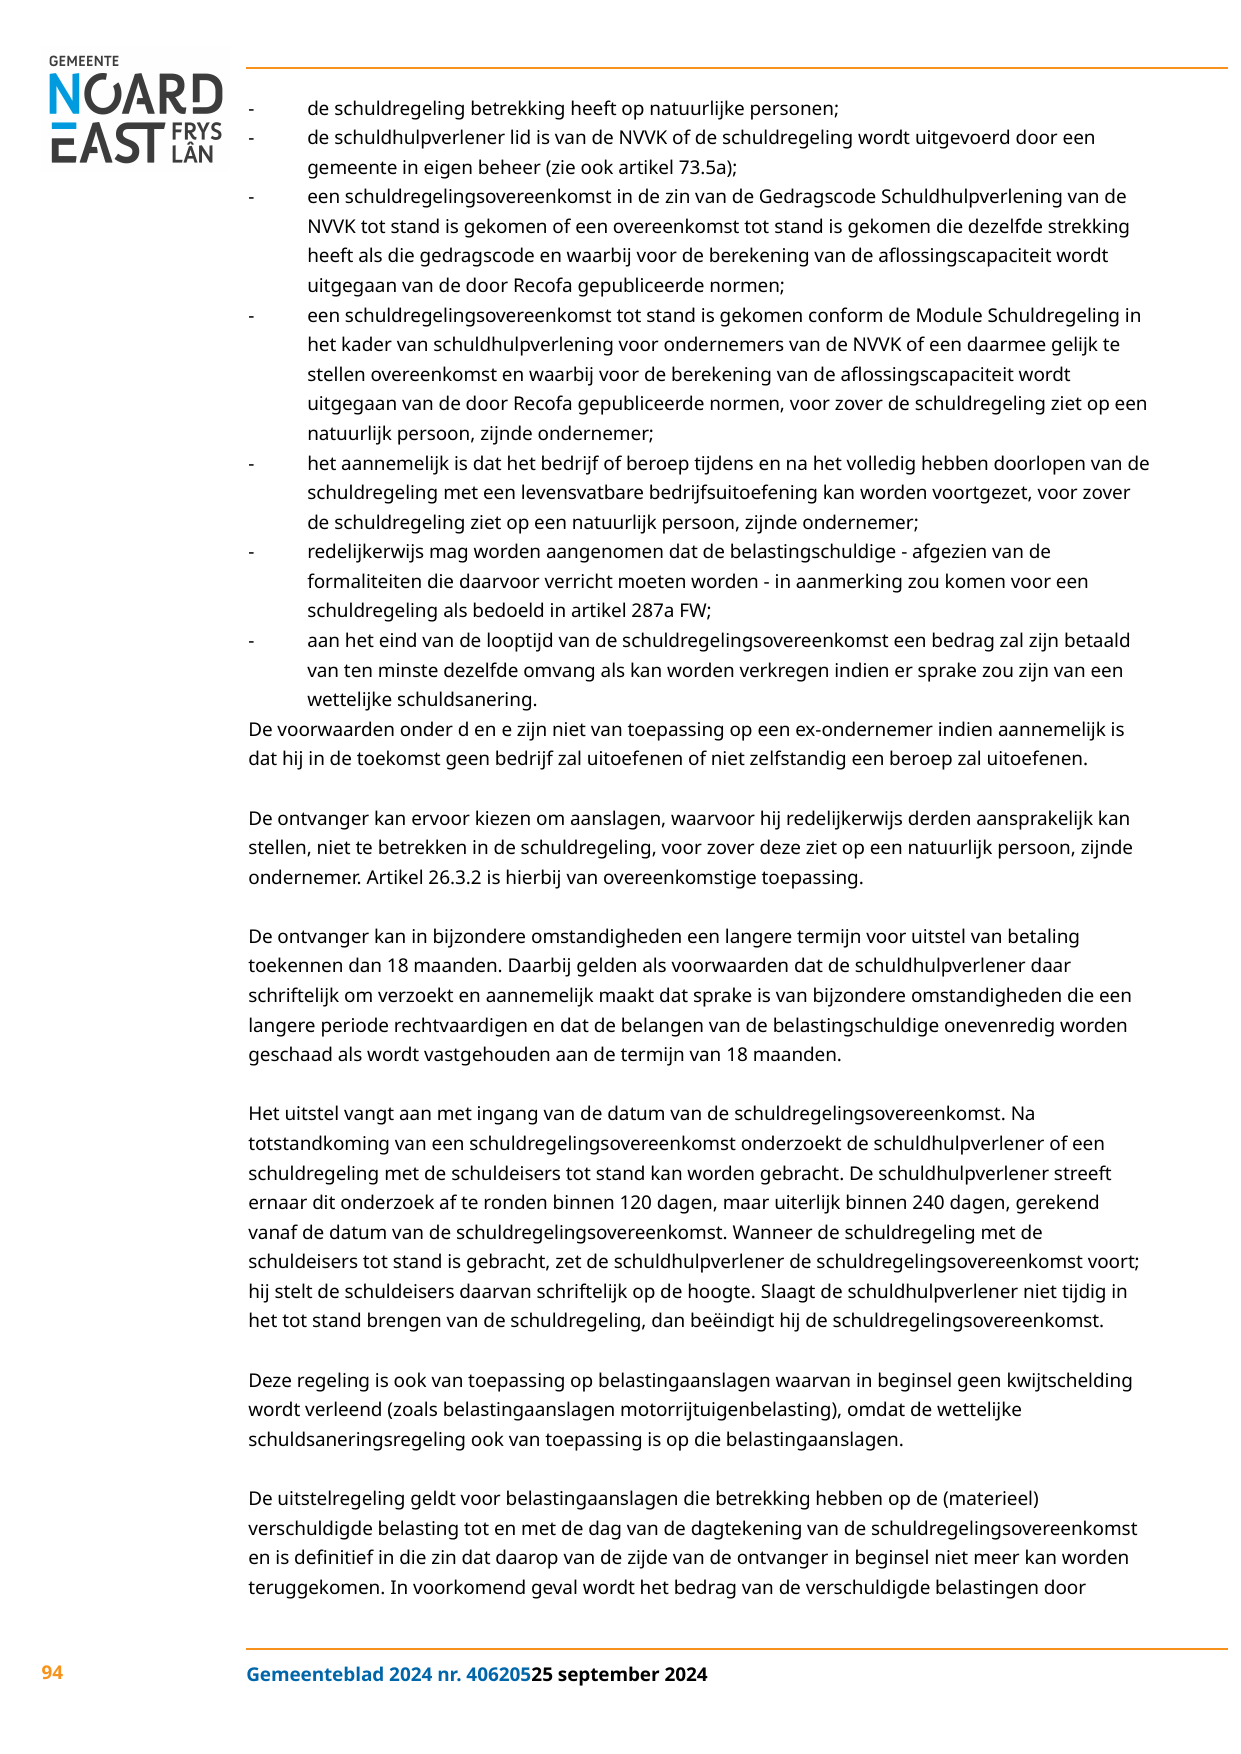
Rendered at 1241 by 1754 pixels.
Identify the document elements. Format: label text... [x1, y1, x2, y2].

text De uitstelregeling geldt voor belastingaanslagen die betrekking hebben op de (materieel) verschuldigde belasting tot en met de dag van de dagtekening van de schuldregelingsovereenkomst en is definitief in die zin dat daarop van de zijde van de ontvanger in beginsel niet meer kan worden teruggekomen. In voorkomend geval wordt het bedrag van de verschuldigde belastingen door [248, 1485, 1152, 1600]
list de schuldhulpverlener lid is van de NVVK of de schuldregeling wordt uitgevoerd door een gemeente in eigen beheer (zie ook artikel 73.5a); [248, 124, 1152, 180]
list een schuldregelingsovereenkomst tot stand is gekomen conform de Module Schuldregeling in het kader van schuldhulpverlening voor ondernemers van de NVVK of een daarmee gelijk te stellen overeenkomst en waarbij voor de berekening van de aflossingscapaciteit wordt uitgegaan van de door Recofa gepubliceerde normen, voor zover de schuldregeling ziet op een natuurlijk persoon, zijnde ondernemer; [248, 302, 1152, 446]
list het aannemelijk is dat het bedrijf of beroep tijdens en na het volledig hebben doorlopen van de schuldregeling met een levensvatbare bedrijfsuitoefening kan worden voortgezet, voor zover de schuldregeling ziet op een natuurlijk persoon, zijnde ondernemer; [248, 450, 1152, 535]
text De ontvanger kan ervoor kiezen om aanslagen, waarvoor hij redelijkerwijs derden aansprakelijk kan stellen, niet te betrekken in de schuldregeling, voor zover deze ziet op een natuurlijk persoon, zijnde ondernemer. Artikel 26.3.2 is hierbij van overeenkomstige toepassing. [248, 805, 1152, 890]
text De voorwaarden onder d en e zijn niet van toepassing op een ex-ondernemer indien aannemelijk is dat hij in de toekomst geen bedrijf zal uitoefenen of niet zelfstandig een beroep zal uitoefenen. [248, 716, 1152, 771]
text Deze regeling is ook van toepassing op belastingaanslagen waarvan in beginsel geen kwijtschelding wordt verleend (zoals belastingaanslagen motorrijtuigenbelasting), omdat de wettelijke schuldsaneringsregeling ook van toepassing is op die belastingaanslagen. [248, 1367, 1152, 1452]
picture [41, 47, 231, 172]
list aan het eind van de looptijd van de schuldregelingsovereenkomst een bedrag zal zijn betaald van ten minste dezelfde omvang als kan worden verkregen indien er sprake zou zijn van een wettelijke schuldsanering. [248, 627, 1152, 712]
list een schuldregelingsovereenkomst in de zin van de Gedragscode Schuldhulpverlening van de NVVK tot stand is gekomen of een overeenkomst tot stand is gekomen die dezelfde strekking heeft als die gedragscode en waarbij voor de berekening van de aflossingscapaciteit wordt uitgegaan van de door Recofa gepubliceerde normen; [248, 183, 1152, 298]
list de schuldregeling betrekking heeft op natuurlijke personen; [248, 95, 1152, 121]
text Het uitstel vangt aan met ingang van de datum van de schuldregelingsovereenkomst. Na totstandkoming van een schuldregelingsovereenkomst onderzoekt de schuldhulpverlener of een schuldregeling met de schuldeisers tot stand kan worden gebracht. De schuldhulpverlener streeft ernaar dit onderzoek af te ronden binnen 120 dagen, maar uiterlijk binnen 240 dagen, gerekend vanaf de datum van de schuldregelingsovereenkomst. Wanneer de schuldregeling met de schuldeisers tot stand is gebracht, zet de schuldhulpverlener de schuldregelingsovereenkomst voort; hij stelt de schuldeisers daarvan schriftelijk op de hoogte. Slaagt de schuldhulpverlener niet tijdig in het tot stand brengen van de schuldregeling, dan beëindigt hij de schuldregelingsovereenkomst. [248, 1101, 1152, 1333]
text De ontvanger kan in bijzondere omstandigheden een langere termijn voor uitstel van betaling toekennen dan 18 maanden. Daarbij gelden als voorwaarden dat de schuldhulpverlener daar schriftelijk om verzoekt en aannemelijk maakt dat sprake is van bijzondere omstandigheden die een langere periode rechtvaardigen en dat de belangen van de belastingschuldige onevenredig worden geschaad als wordt vastgehouden aan de termijn van 18 maanden. [248, 923, 1152, 1067]
list redelijkerwijs mag worden aangenomen dat de belastingschuldige - afgezien van de formaliteiten die daarvoor verricht moeten worden - in aanmerking zou komen voor een schuldregeling als bedoeld in artikel 287a FW; [248, 538, 1152, 623]
